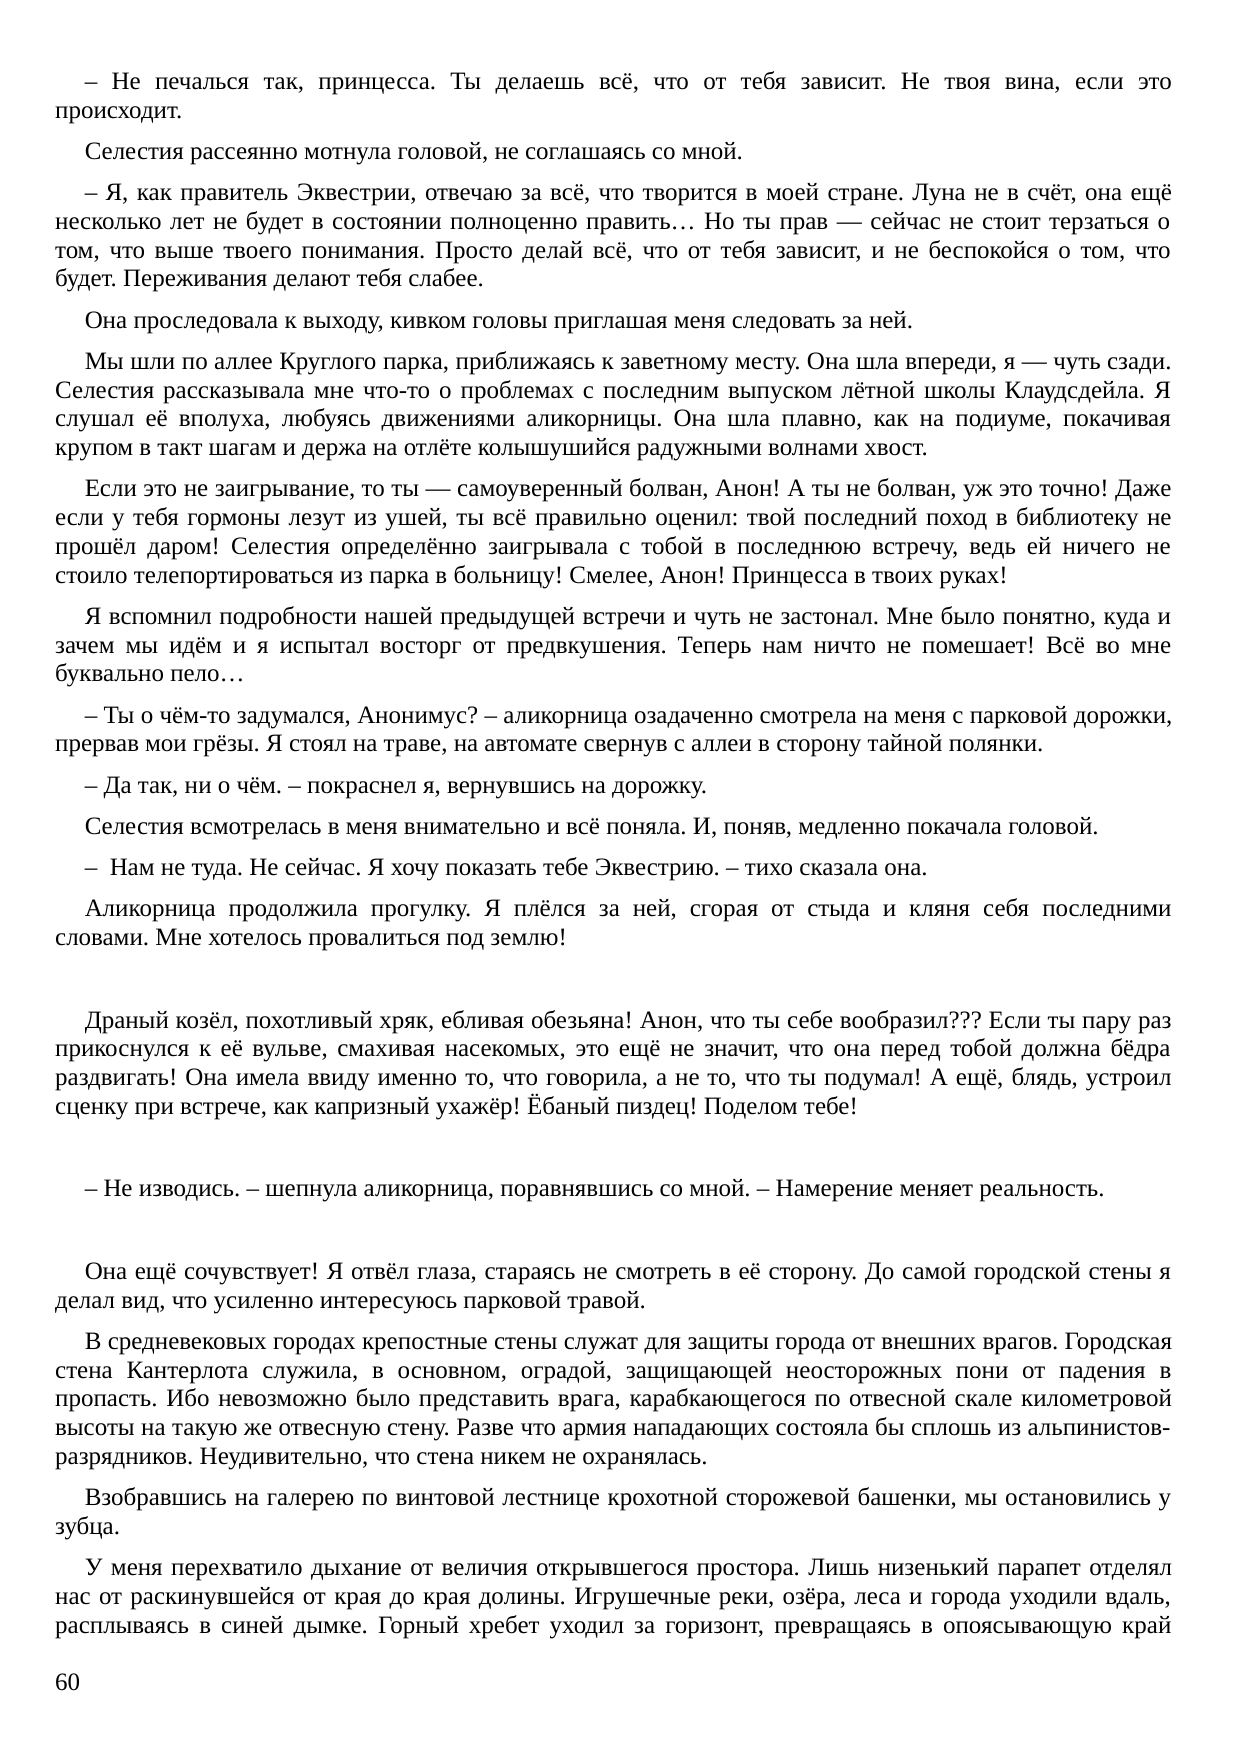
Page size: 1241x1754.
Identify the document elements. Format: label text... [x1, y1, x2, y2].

text Если это не заигрывание, то ты — самоуверенный болван, Анон! А ты не болван, уж это точно! Даже если у тебя гормоны лезут из ушей, ты всё правильно оценил: твой последний поход в библиотеку не прошёл даром! Селестия определённо заигрывала с тобой в последнюю встречу, ведь ей ничего не стоило телепортироваться из парка в больницу! Смелее, Анон! Принцесса в твоих руках! [55, 473, 1173, 588]
text Селестия всмотрелась в меня внимательно и всё поняла. И, поняв, медленно покачала головой. [55, 811, 1173, 840]
text Селестия рассеянно мотнула головой, не соглашаясь со мной. [55, 136, 1173, 165]
text Мы шли по аллее Круглого парка, приближаясь к заветному месту. Она шла впереди, я — чуть cзади. Селестия рассказывала мне что-то о проблемах с последним выпуском лётной школы Клаудсдейла. Я слушал её вполуха, любуясь движениями аликорницы. Она шла плавно, как на подиуме, покачивая крупом в такт шагам и держа на отлёте колышушийся радужными волнами хвост. [55, 346, 1173, 461]
text Она проследовала к выходу, кивком головы приглашая меня следовать за ней. [55, 305, 1173, 333]
text В средневековых городах крепостные стены служат для защиты города от внешних врагов. Городская стена Кантерлота служила, в основном, оградой, защищающей неосторожных пони от падения в пропасть. Ибо невозможно было представить врага, карабкающегося по отвесной скале километровой высоты на такую же отвесную стену. Разве что армия нападающих состояла бы сплошь из альпинистов-разрядников. Неудивительно, что стена никем не охранялась. [55, 1326, 1173, 1470]
text Драный козёл, похотливый хряк, ебливая обезьяна! Анон, что ты себе вообразил??? Если ты пару раз прикоснулся к её вульве, смахивая насекомых, это ещё не значит, что она перед тобой должна бёдра раздвигать! Она имела ввиду именно то, что говорила, а не то, что ты подумал! А ещё, блядь, устроил сценку при встрече, как капризный ухажёр! Ёбаный пиздец! Поделом тебе! [55, 1005, 1173, 1120]
text – Не изводись. – шепнула аликорница, поравнявшись со мной. – Намерение меняет реальность. [55, 1173, 1173, 1202]
text У меня перехватило дыхание от величия открывшегося простора. Лишь низенький парапет отделял нас от раскинувшейся от края до края долины. Игрушечные реки, озёра, леса и города уходили вдаль, расплываясь в синей дымке. Горный хребет уходил за горизонт, превращаясь в опоясывающую край [55, 1552, 1173, 1638]
text Взобравшись на галерею по винтовой лестнице крохотной сторожевой башенки, мы остановились у зубца. [55, 1482, 1173, 1540]
text Аликорница продолжила прогулку. Я плёлся за ней, сгорая от стыда и кляня себя последними словами. Мне хотелось провалиться под землю! [55, 893, 1173, 951]
text Я вспомнил подробности нашей предыдущей встречи и чуть не застонал. Мне было понятно, куда и зачем мы идём и я испытал восторг от предвкушения. Теперь нам ничто не помешает! Всё во мне буквально пело… [55, 601, 1173, 687]
text – Я, как правитель Эквестрии, отвечаю за всё, что творится в моей стране. Луна не в счёт, она ещё несколько лет не будет в состоянии полноценно править… Но ты прав — сейчас не стоит терзаться о том, что выше твоего понимания. Просто делай всё, что от тебя зависит, и не беспокойся о том, что будет. Переживания делают тебя слабее. [55, 177, 1173, 292]
text – Не печалься так, принцесса. Ты делаешь всё, что от тебя зависит. Не твоя вина, если это происходит. [55, 66, 1173, 123]
text – Нам не туда. Не сейчас. Я хочу показать тебе Эквестрию. – тихо сказала она. [55, 852, 1173, 881]
text – Ты о чём-то задумался, Анонимус? – аликорница озадаченно смотрела на меня с парковой дорожки, прервав мои грёзы. Я стоял на траве, на автомате свернув с аллеи в сторону тайной полянки. [55, 700, 1173, 757]
text Она ещё сочувствует! Я отвёл глаза, стараясь не смотреть в её сторону. До самой городской стены я делал вид, что усиленно интересуюсь парковой травой. [55, 1256, 1173, 1313]
text – Да так, ни о чём. – покраснел я, вернувшись на дорожку. [55, 770, 1173, 798]
